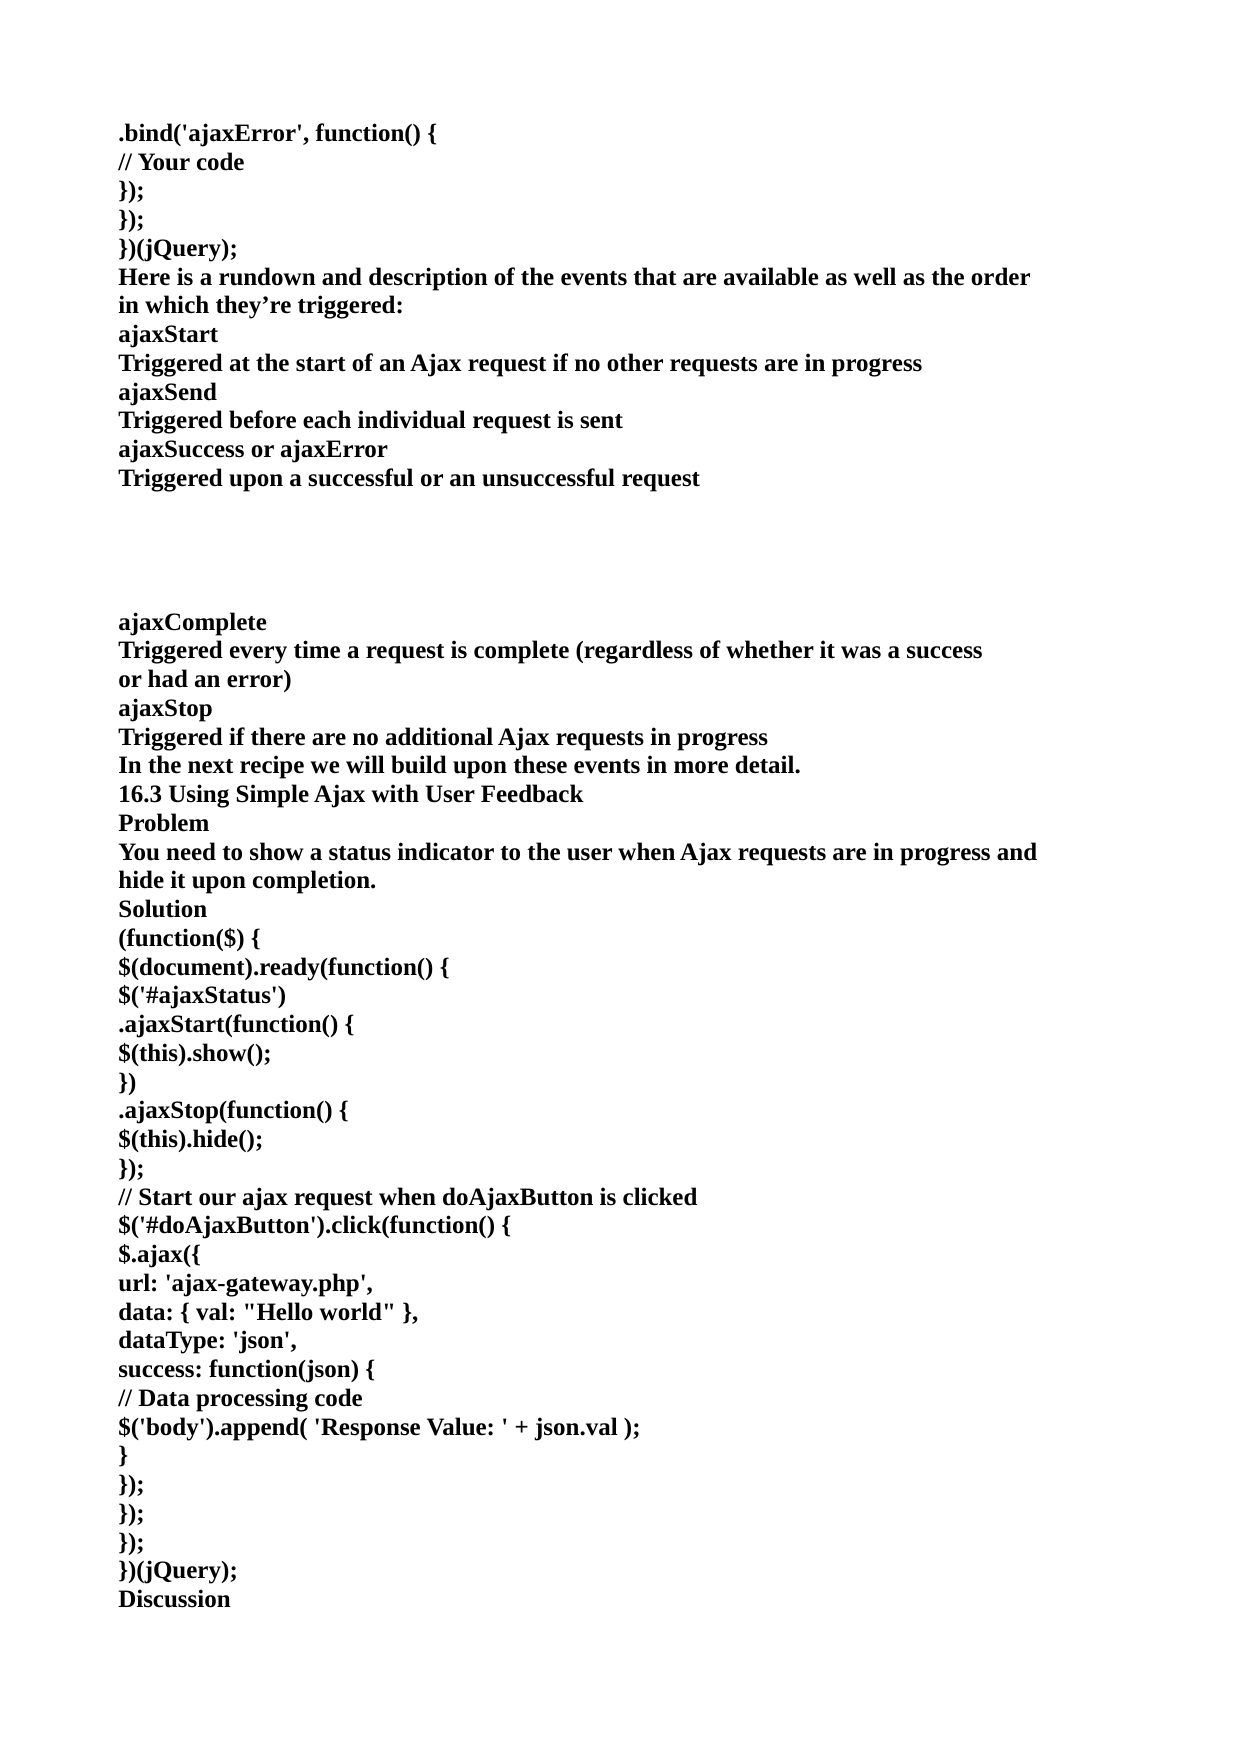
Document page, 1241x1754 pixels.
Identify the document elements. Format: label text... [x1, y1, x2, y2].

text dataType: 'json', [118, 1326, 1122, 1354]
text }); [118, 1153, 1122, 1182]
text })(jQuery); [118, 233, 1122, 262]
text $('body').append( 'Response Value: ' + json.val ); [118, 1412, 1122, 1441]
text Triggered every time a request is complete (regardless of whether it was a success [118, 636, 1122, 664]
text .bind('ajaxError', function() { [118, 118, 1122, 147]
text ajaxStop [118, 693, 1122, 722]
text hide it upon completion. [118, 866, 1122, 894]
text }); [118, 204, 1122, 233]
text $('#ajaxStatus') [118, 981, 1122, 1009]
text Solution [118, 894, 1122, 923]
text In the next recipe we will build upon these events in more detail. [118, 751, 1122, 779]
text }); [118, 1469, 1122, 1498]
text Triggered upon a successful or an unsuccessful request [118, 463, 1122, 492]
text or had an error) [118, 664, 1122, 693]
text success: function(json) { [118, 1354, 1122, 1383]
text Here is a rundown and description of the events that are available as well as the order [118, 262, 1122, 291]
text Triggered before each individual request is sent [118, 406, 1122, 434]
text }); [118, 1498, 1122, 1527]
text $('#doAjaxButton').click(function() { [118, 1211, 1122, 1239]
text url: 'ajax-gateway.php', [118, 1268, 1122, 1297]
text }) [118, 1067, 1122, 1096]
text $(document).ready(function() { [118, 952, 1122, 981]
text $(this).show(); [118, 1038, 1122, 1067]
text Triggered at the start of an Ajax request if no other requests are in progress [118, 348, 1122, 377]
text Problem [118, 808, 1122, 837]
text // Data processing code [118, 1383, 1122, 1412]
text } [118, 1441, 1122, 1469]
text })(jQuery); [118, 1556, 1122, 1584]
text 16.3 Using Simple Ajax with User Feedback [118, 779, 1122, 808]
text $(this).hide(); [118, 1124, 1122, 1153]
text ajaxSend [118, 377, 1122, 406]
text ajaxComplete [118, 607, 1122, 636]
text You need to show a status indicator to the user when Ajax requests are in progress and [118, 837, 1122, 866]
text $.ajax({ [118, 1239, 1122, 1268]
text }); [118, 1527, 1122, 1556]
text Discussion [118, 1584, 1122, 1613]
text (function($) { [118, 923, 1122, 952]
text // Your code [118, 147, 1122, 176]
text .ajaxStop(function() { [118, 1096, 1122, 1124]
text }); [118, 176, 1122, 204]
text in which they’re triggered: [118, 291, 1122, 319]
text Triggered if there are no additional Ajax requests in progress [118, 722, 1122, 751]
text ajaxStart [118, 319, 1122, 348]
text data: { val: "Hello world" }, [118, 1297, 1122, 1326]
text // Start our ajax request when doAjaxButton is clicked [118, 1182, 1122, 1211]
text ajaxSuccess or ajaxError [118, 434, 1122, 463]
text .ajaxStart(function() { [118, 1009, 1122, 1038]
